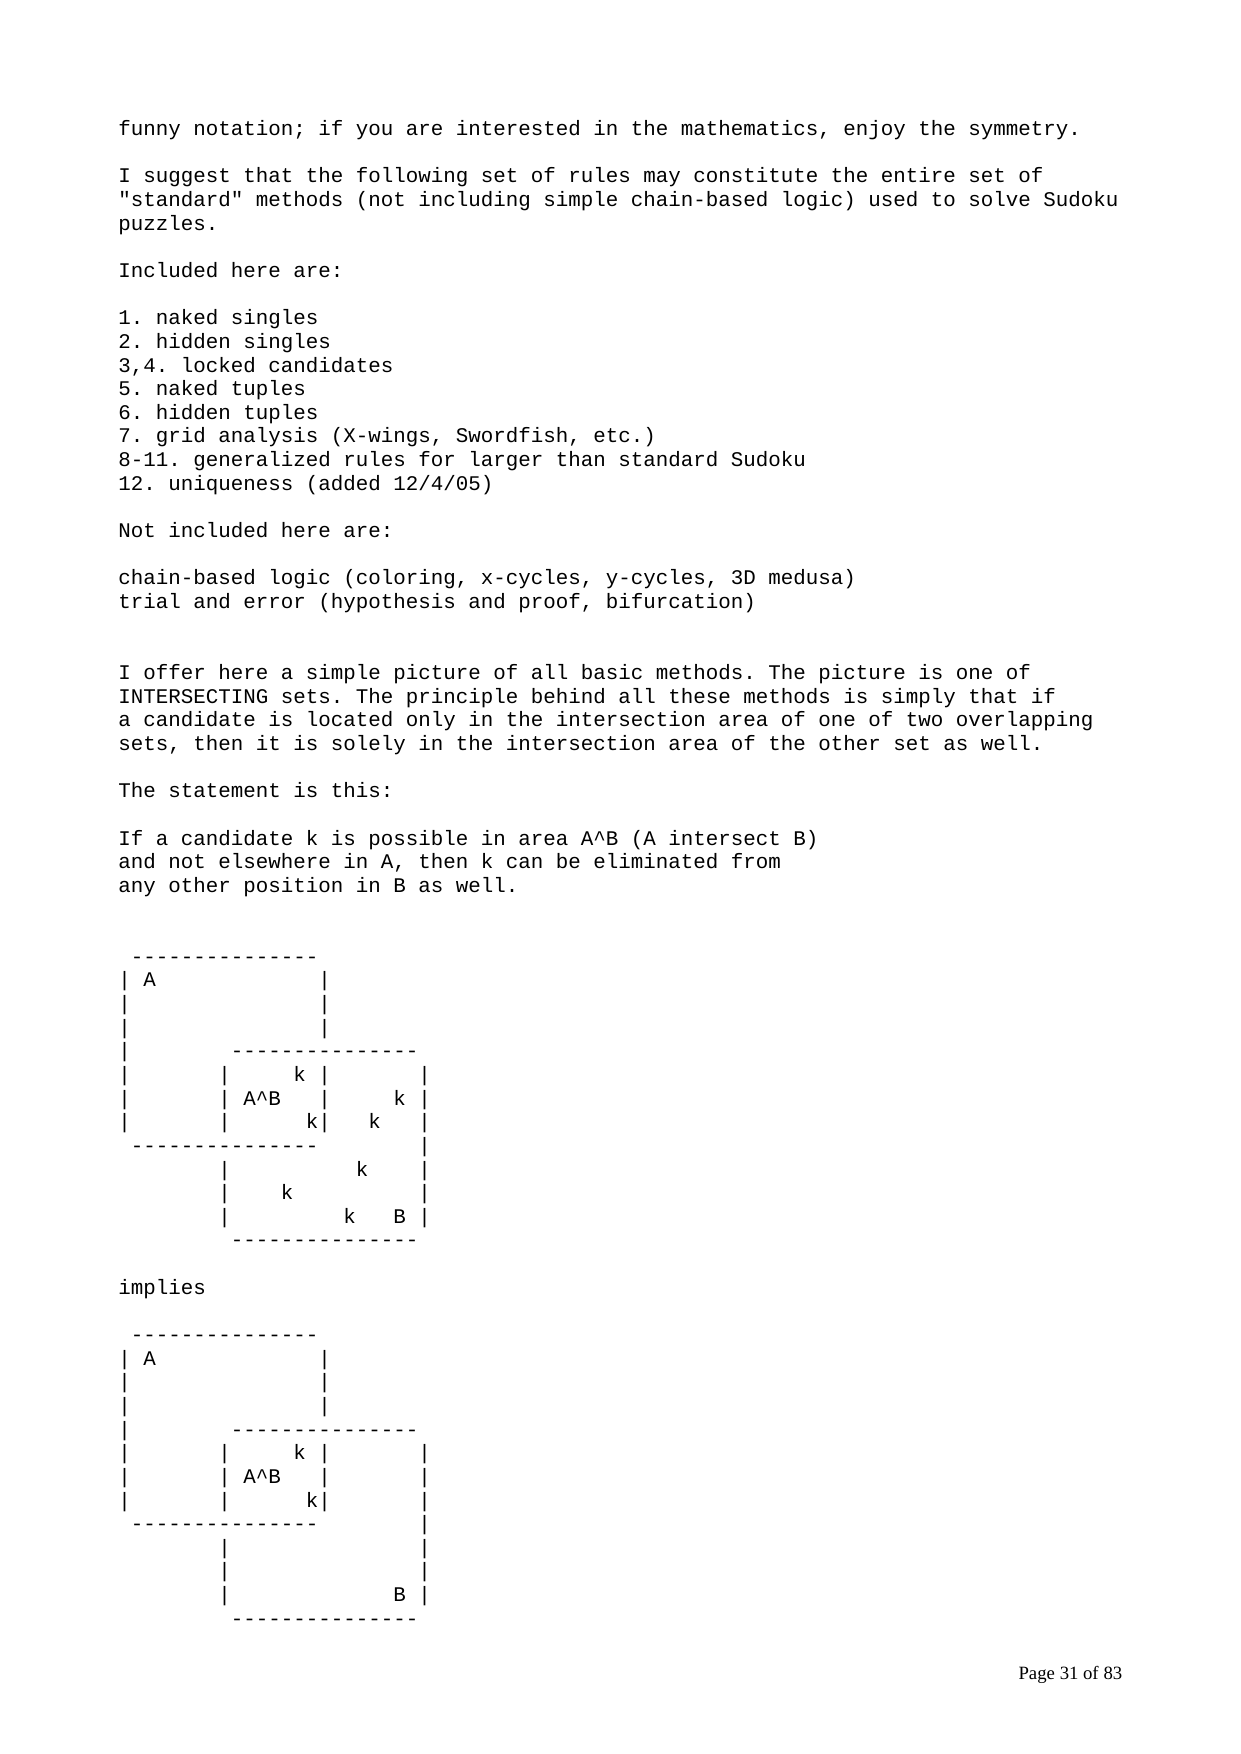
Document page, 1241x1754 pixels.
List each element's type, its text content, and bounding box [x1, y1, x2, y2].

text | | k| k | [118, 1111, 1122, 1135]
text | A | [118, 1348, 1122, 1371]
text and not elsewhere in A, then k can be eliminated from [118, 851, 1122, 875]
text | | [118, 1537, 1122, 1561]
text 7. grid analysis (X-wings, Swordfish, etc.) [118, 426, 1122, 449]
text 6. hidden tuples [118, 402, 1122, 426]
text 5. naked tuples [118, 378, 1122, 402]
text --------------- | [118, 1135, 1122, 1158]
text --------------- [118, 1324, 1122, 1348]
text If a candidate k is possible in area A^B (A intersect B) [118, 827, 1122, 851]
text | k | [118, 1158, 1122, 1182]
text | | A^B | k | [118, 1088, 1122, 1111]
text | --------------- [118, 1040, 1122, 1064]
text --------------- [118, 1229, 1122, 1253]
text --------------- [118, 946, 1122, 969]
text 8-11. generalized rules for larger than standard Sudoku [118, 449, 1122, 473]
text | A | [118, 969, 1122, 993]
text 1. naked singles [118, 307, 1122, 331]
text I suggest that the following set of rules may constitute the entire set of [118, 165, 1122, 189]
text 3,4. locked candidates [118, 354, 1122, 378]
text | | k | | [118, 1442, 1122, 1466]
text 12. uniqueness (added 12/4/05) [118, 473, 1122, 496]
text | B | [118, 1584, 1122, 1608]
text | | k| | [118, 1489, 1122, 1513]
text I offer here a simple picture of all basic methods. The picture is one of [118, 662, 1122, 686]
text | --------------- [118, 1419, 1122, 1442]
text implies [118, 1277, 1122, 1300]
text "standard" methods (not including simple chain-based logic) used to solve Sudoku puzzles. [118, 189, 1122, 236]
text | k | [118, 1182, 1122, 1206]
text trial and error (hypothesis and proof, bifurcation) [118, 591, 1122, 615]
text | | A^B | | [118, 1466, 1122, 1489]
text chain-based logic (coloring, x-cycles, y-cycles, 3D medusa) [118, 567, 1122, 591]
text a candidate is located only in the intersection area of one of two overlapping [118, 709, 1122, 733]
text | k B | [118, 1206, 1122, 1229]
text The statement is this: [118, 780, 1122, 804]
text INTERSECTING sets. The principle behind all these methods is simply that if [118, 686, 1122, 709]
text --------------- [118, 1608, 1122, 1631]
text | | [118, 1017, 1122, 1040]
text | | [118, 1561, 1122, 1584]
text funny notation; if you are interested in the mathematics, enjoy the symmetry. [118, 118, 1122, 142]
text Not included here are: [118, 520, 1122, 544]
text | | [118, 1371, 1122, 1395]
text any other position in B as well. [118, 875, 1122, 898]
text 2. hidden singles [118, 331, 1122, 354]
text sets, then it is solely in the intersection area of the other set as well. [118, 733, 1122, 757]
text --------------- | [118, 1513, 1122, 1537]
text | | [118, 993, 1122, 1017]
text Included here are: [118, 260, 1122, 284]
text | | [118, 1395, 1122, 1419]
text | | k | | [118, 1064, 1122, 1088]
